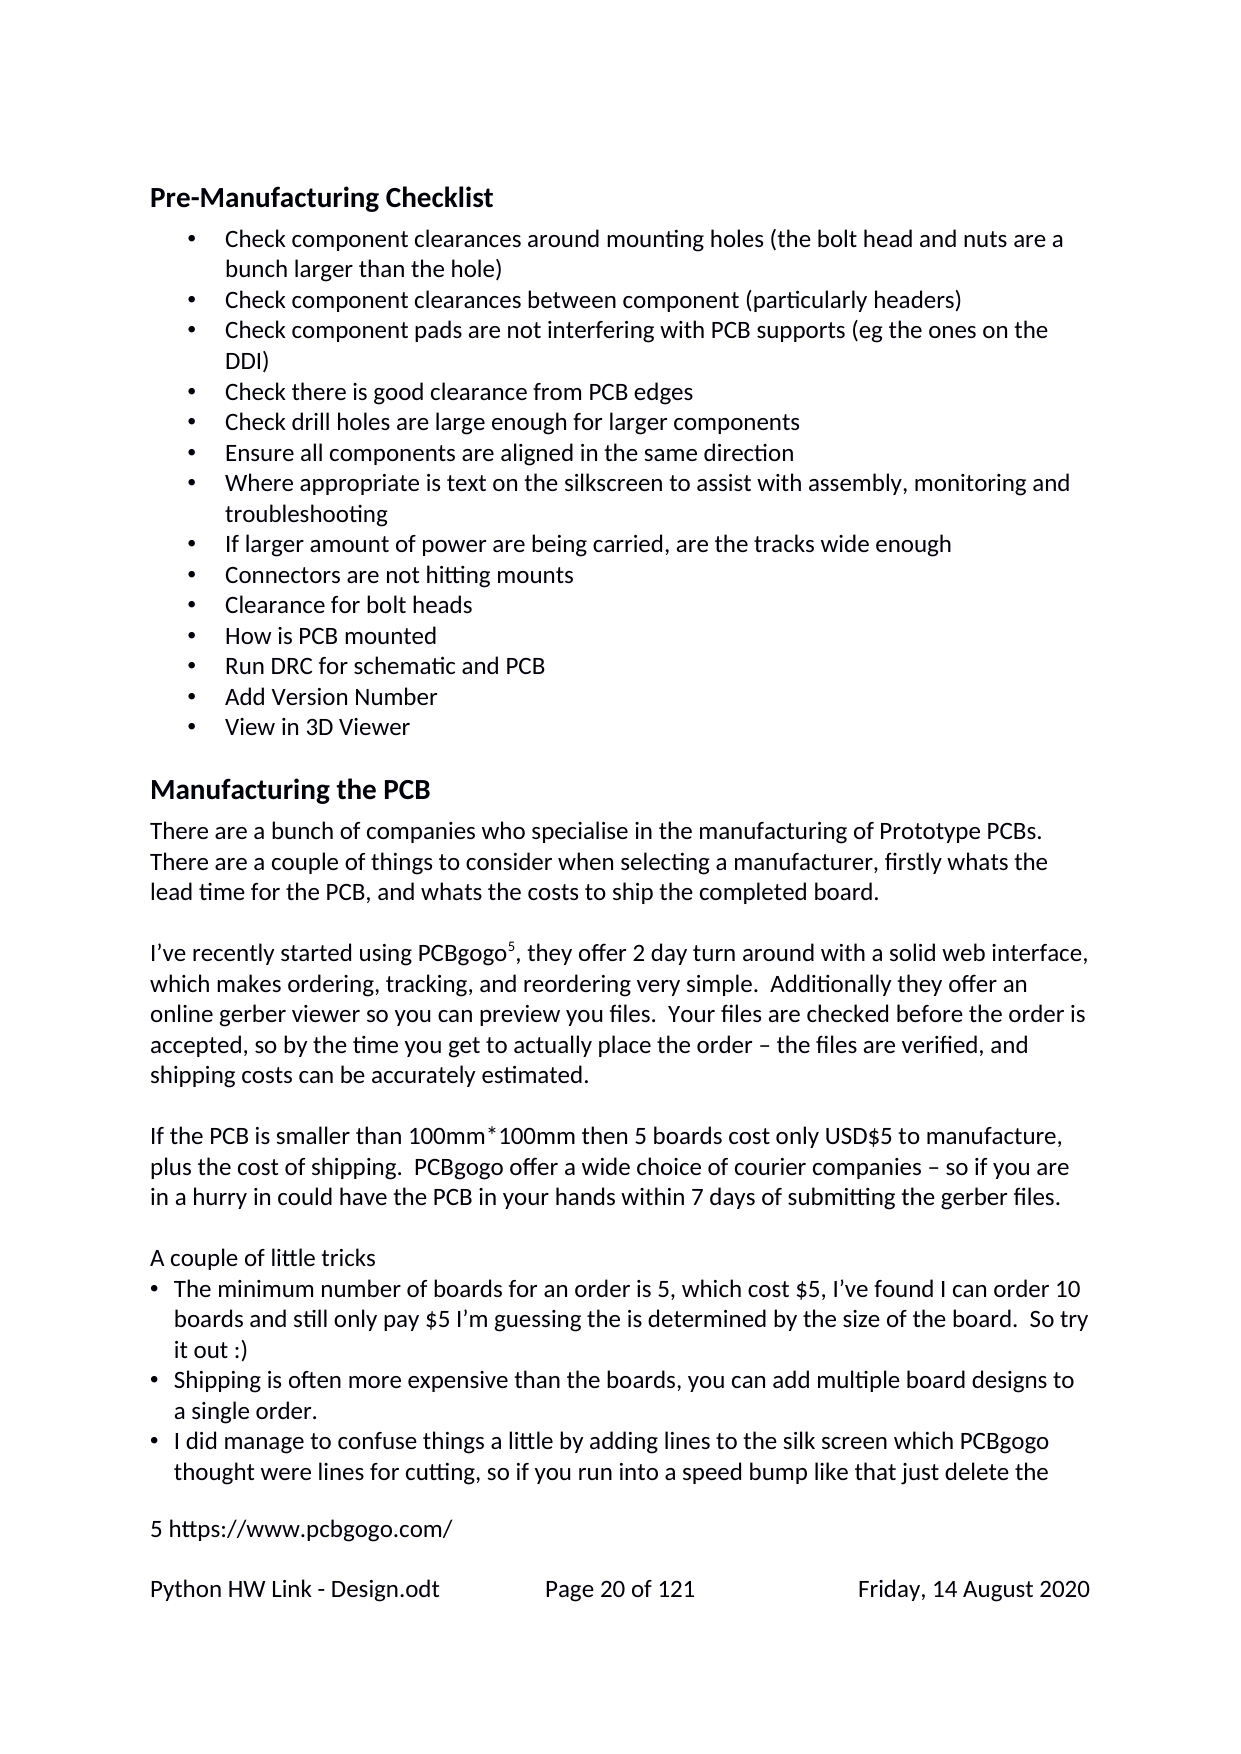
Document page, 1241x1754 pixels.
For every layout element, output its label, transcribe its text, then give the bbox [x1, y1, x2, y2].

list Check component pads are not interfering with PCB supports (eg the ones on the DDI) [187, 315, 1090, 376]
list View in 3D Viewer [187, 711, 1090, 742]
text If the PCB is smaller than 100mm*100mm then 5 boards cost only USD$5 to manufacture, plus the cost of shipping. PCBgogo offer a wide choice of courier companies – so if you are in a hurry in could have the PCB in your hands within 7 days of submitting the gerber files. [150, 1120, 1090, 1212]
list Clearance for bolt heads [187, 589, 1090, 620]
list Check there is good clearance from PCB edges [187, 376, 1090, 406]
list How is PCB mounted [187, 620, 1090, 650]
text I’ve recently started using PCBgogo, they offer 2 day turn around with a solid web interface, which makes ordering, tracking, and reordering very simple. Additionally they offer an online gerber viewer so you can preview you files. Your files are checked before the order is accepted, so by the time you get to actually place the order – the files are verified, and shipping costs can be accurately estimated. [150, 937, 1090, 1090]
list Where appropriate is text on the silkscreen to assist with assembly, monitoring and troubleshooting [187, 467, 1090, 528]
text A couple of little tricks [150, 1242, 1090, 1273]
list If larger amount of power are being carried, are the tracks wide enough [187, 528, 1090, 559]
list Ensure all components are aligned in the same direction [187, 437, 1090, 467]
subtitle Manufacturing the PCB [150, 771, 1090, 807]
list Add Version Number [187, 681, 1090, 711]
list Run DRC for schematic and PCB [187, 650, 1090, 681]
list Check drill holes are large enough for larger components [187, 406, 1090, 437]
text https://www.pcbgogo.com/ [150, 1513, 1090, 1543]
list Check component clearances around mounting holes (the bolt head and nuts are a bunch larger than the hole) [187, 223, 1090, 284]
list Connectors are not hitting mounts [187, 559, 1090, 589]
list I did manage to confuse things a little by adding lines to the silk screen which PCBgogo thought were lines for cutting, so if you run into a speed bump like that just delete the [150, 1426, 1090, 1487]
list Check component clearances between component (particularly headers) [187, 284, 1090, 315]
list The minimum number of boards for an order is 5, which cost $5, I’ve found I can order 10 boards and still only pay $5 I’m guessing the is determined by the size of the board. So try it out :) [150, 1273, 1090, 1364]
list Shipping is often more expensive than the boards, you can add multiple board designs to a single order. [150, 1364, 1090, 1426]
text There are a bunch of companies who specialise in the manufacturing of Prototype PCBs. There are a couple of things to consider when selecting a manufacturer, firstly whats the lead time for the PCB, and whats the costs to ship the completed board. [150, 815, 1090, 907]
subtitle Pre-Manufacturing Checklist [150, 179, 1090, 215]
